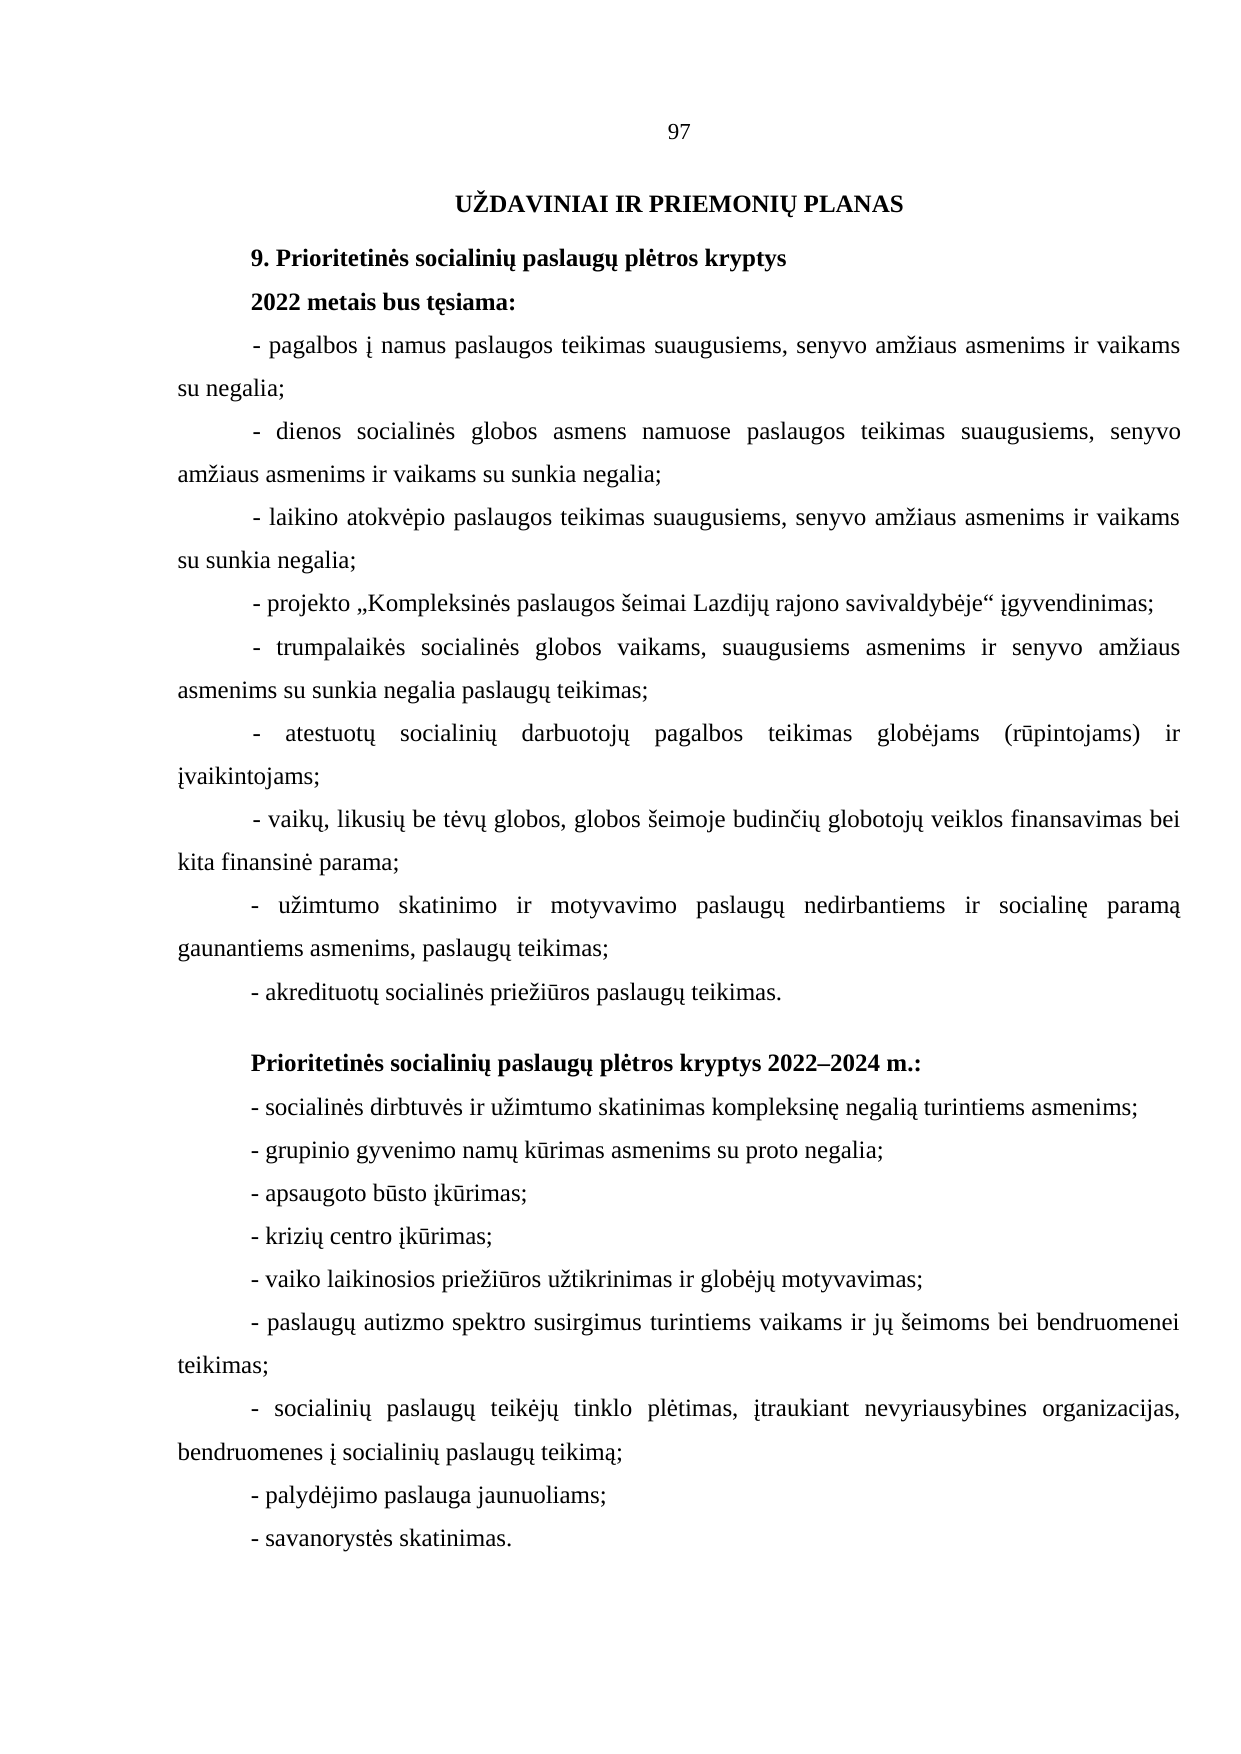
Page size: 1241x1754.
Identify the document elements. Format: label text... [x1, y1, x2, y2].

text - pagalbos į namus paslaugos teikimas suaugusiems, senyvo amžiaus asmenims ir vaikams su negalia; [177, 330, 1181, 402]
text - grupinio gyvenimo namų kūrimas asmenims su proto negalia; [177, 1135, 1181, 1163]
text - savanorystės skatinimas. [177, 1523, 1181, 1552]
text 2022 metais bus tęsiama: [177, 287, 1181, 315]
text Prioritetinės socialinių paslaugų plėtros kryptys 2022–2024 m.: [177, 1048, 1181, 1077]
text - vaikų, likusių be tėvų globos, globos šeimoje budinčių globotojų veiklos finansavimas bei kita finansinė parama; [177, 804, 1181, 876]
text - paslaugų autizmo spektro susirgimus turintiems vaikams ir jų šeimoms bei bendruomenei teikimas; [177, 1307, 1181, 1379]
text - projekto „Kompleksinės paslaugos šeimai Lazdijų rajono savivaldybėje“ įgyvendinimas; [177, 588, 1181, 617]
text - trumpalaikės socialinės globos vaikams, suaugusiems asmenims ir senyvo amžiaus asmenims su sunkia negalia paslaugų teikimas; [177, 632, 1181, 703]
text - krizių centro įkūrimas; [177, 1221, 1181, 1250]
text UŽDAVINIAI IR PRIEMONIŲ PLANAS [177, 189, 1181, 218]
text - palydėjimo paslauga jaunuoliams; [177, 1480, 1181, 1508]
text - atestuotų socialinių darbuotojų pagalbos teikimas globėjams (rūpintojams) ir įvaikintojams; [177, 718, 1181, 790]
text - akredituotų socialinės priežiūros paslaugų teikimas. [177, 977, 1181, 1005]
text - užimtumo skatinimo ir motyvavimo paslaugų nedirbantiems ir socialinę paramą gaunantiems asmenims, paslaugų teikimas; [177, 890, 1181, 962]
text - vaiko laikinosios priežiūros užtikrinimas ir globėjų motyvavimas; [177, 1264, 1181, 1293]
text - dienos socialinės globos asmens namuose paslaugos teikimas suaugusiems, senyvo amžiaus asmenims ir vaikams su sunkia negalia; [177, 416, 1181, 488]
text 9. Prioritetinės socialinių paslaugų plėtros kryptys [177, 243, 1181, 272]
text - apsaugoto būsto įkūrimas; [177, 1178, 1181, 1207]
text - socialinės dirbtuvės ir užimtumo skatinimas kompleksinę negalią turintiems asmenims; [177, 1092, 1181, 1120]
text - socialinių paslaugų teikėjų tinklo plėtimas, įtraukiant nevyriausybines organizacijas, bendruomenes į socialinių paslaugų teikimą; [177, 1393, 1181, 1465]
text - laikino atokvėpio paslaugos teikimas suaugusiems, senyvo amžiaus asmenims ir vaikams su sunkia negalia; [177, 502, 1181, 574]
